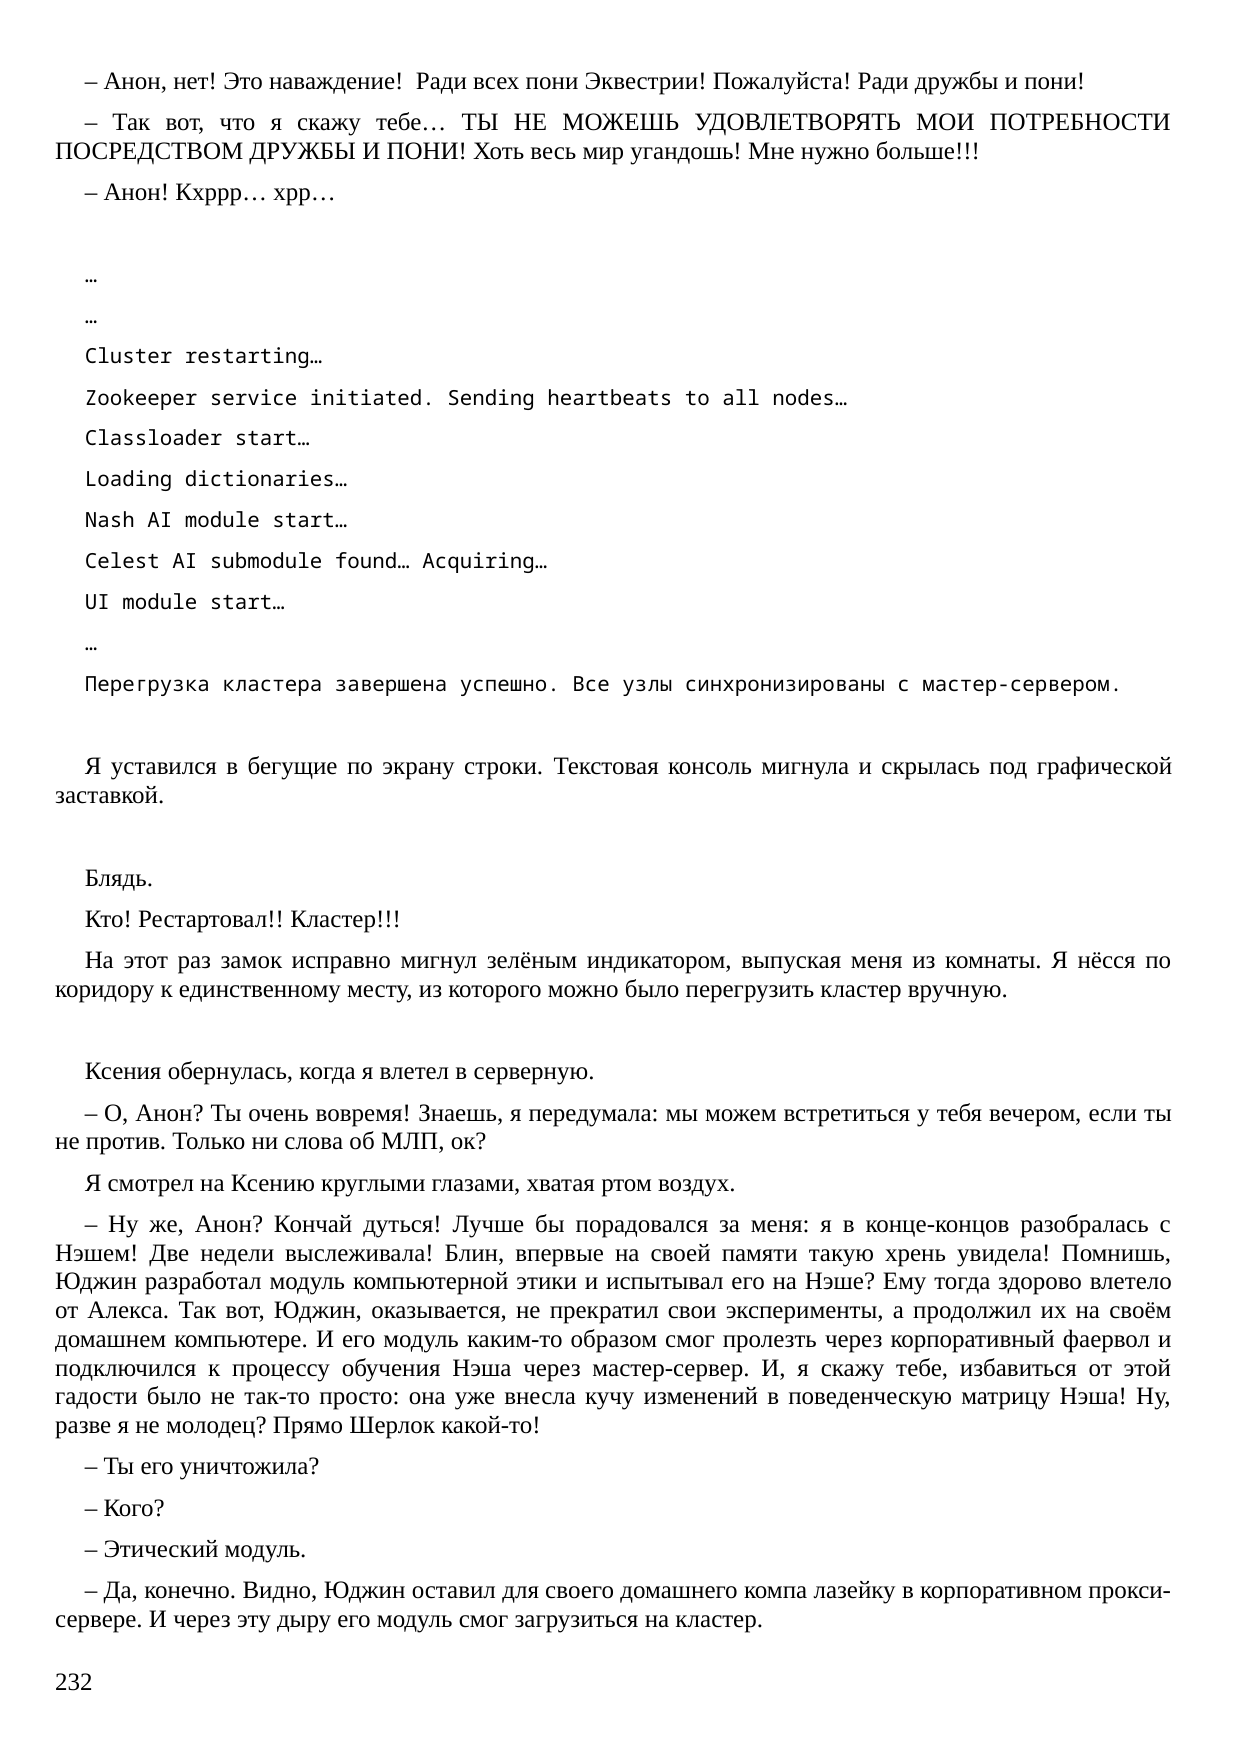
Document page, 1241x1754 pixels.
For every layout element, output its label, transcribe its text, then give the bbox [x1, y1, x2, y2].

text Zookeeper service initiated. Sending heartbeats to all nodes… [55, 383, 1173, 411]
text UI module start… [55, 587, 1173, 616]
text Cluster restarting… [55, 342, 1173, 370]
text Кто! Рестартовал!! Кластер!!! [55, 904, 1173, 933]
text Перегрузка кластера завершена успешно. Все узлы синхронизированы с мастер-сервером. [55, 669, 1173, 698]
text – Ты его уничтожила? [55, 1451, 1173, 1480]
text Loading dictionaries… [55, 464, 1173, 493]
text На этот раз замок исправно мигнул зелёным индикатором, выпуская меня из комнаты. Я нёсся по коридору к единственному месту, из которого можно было перегрузить кластер вручную. [55, 945, 1173, 1003]
text – Ну же, Анон? Кончай дуться! Лучше бы порадовался за меня: я в конце-концов разобралась с Нэшем! Две недели выслеживала! Блин, впервые на своей памяти такую хрень увидела! Помнишь, Юджин разработал модуль компьютерной этики и испытывал его на Нэше? Ему тогда здорово влетело от Алекса. Так вот, Юджин, оказывается, не прекратил свои эксперименты, а продолжил их на своём домашнем компьютере. И его модуль каким-то образом смог пролезть через корпоративный фаервол и подключился к процессу обучения Нэша через мастер-сервер. И, я скажу тебе, избавиться от этой гадости было не так-то просто: она уже внесла кучу изменений в поведенческую матрицу Нэша! Ну, разве я не молодец? Прямо Шерлок какой-то! [55, 1209, 1173, 1439]
text – Так вот, что я скажу тебе… ТЫ НЕ МОЖЕШЬ УДОВЛЕТВОРЯТЬ МОИ ПОТРЕБНОСТИ ПОСРЕДСТВОМ ДРУЖБЫ И ПОНИ! Хоть весь мир угандошь! Мне нужно больше!!! [55, 107, 1173, 165]
text … [55, 628, 1173, 657]
text Ксения обернулась, когда я влетел в серверную. [55, 1056, 1173, 1085]
text – Да, конечно. Видно, Юджин оставил для своего домашнего компа лазейку в корпоративном прокси-сервере. И через эту дыру его модуль смог загрузиться на кластер. [55, 1575, 1173, 1633]
text – Анон! Кхррр… хрр… [55, 177, 1173, 206]
text Celest AI submodule found… Acquiring… [55, 546, 1173, 575]
text … [55, 301, 1173, 329]
text … [55, 260, 1173, 288]
text – О, Анон? Ты очень вовремя! Знаешь, я передумала: мы можем встретиться у тебя вечером, если ты не против. Только ни слова об МЛП, ок? [55, 1098, 1173, 1155]
text Nash AI module start… [55, 505, 1173, 534]
text – Анон, нет! Это наваждение! Ради всех пони Эквестрии! Пожалуйста! Ради дружбы и пони! [55, 66, 1173, 95]
text – Кого? [55, 1493, 1173, 1521]
text Classloader start… [55, 423, 1173, 452]
text Я уставился в бегущие по экрану строки. Текстовая консоль мигнула и скрылась под графической заставкой. [55, 751, 1173, 809]
text Блядь. [55, 863, 1173, 891]
text – Этический модуль. [55, 1534, 1173, 1563]
text Я смотрел на Ксению круглыми глазами, хватая ртом воздух. [55, 1168, 1173, 1196]
